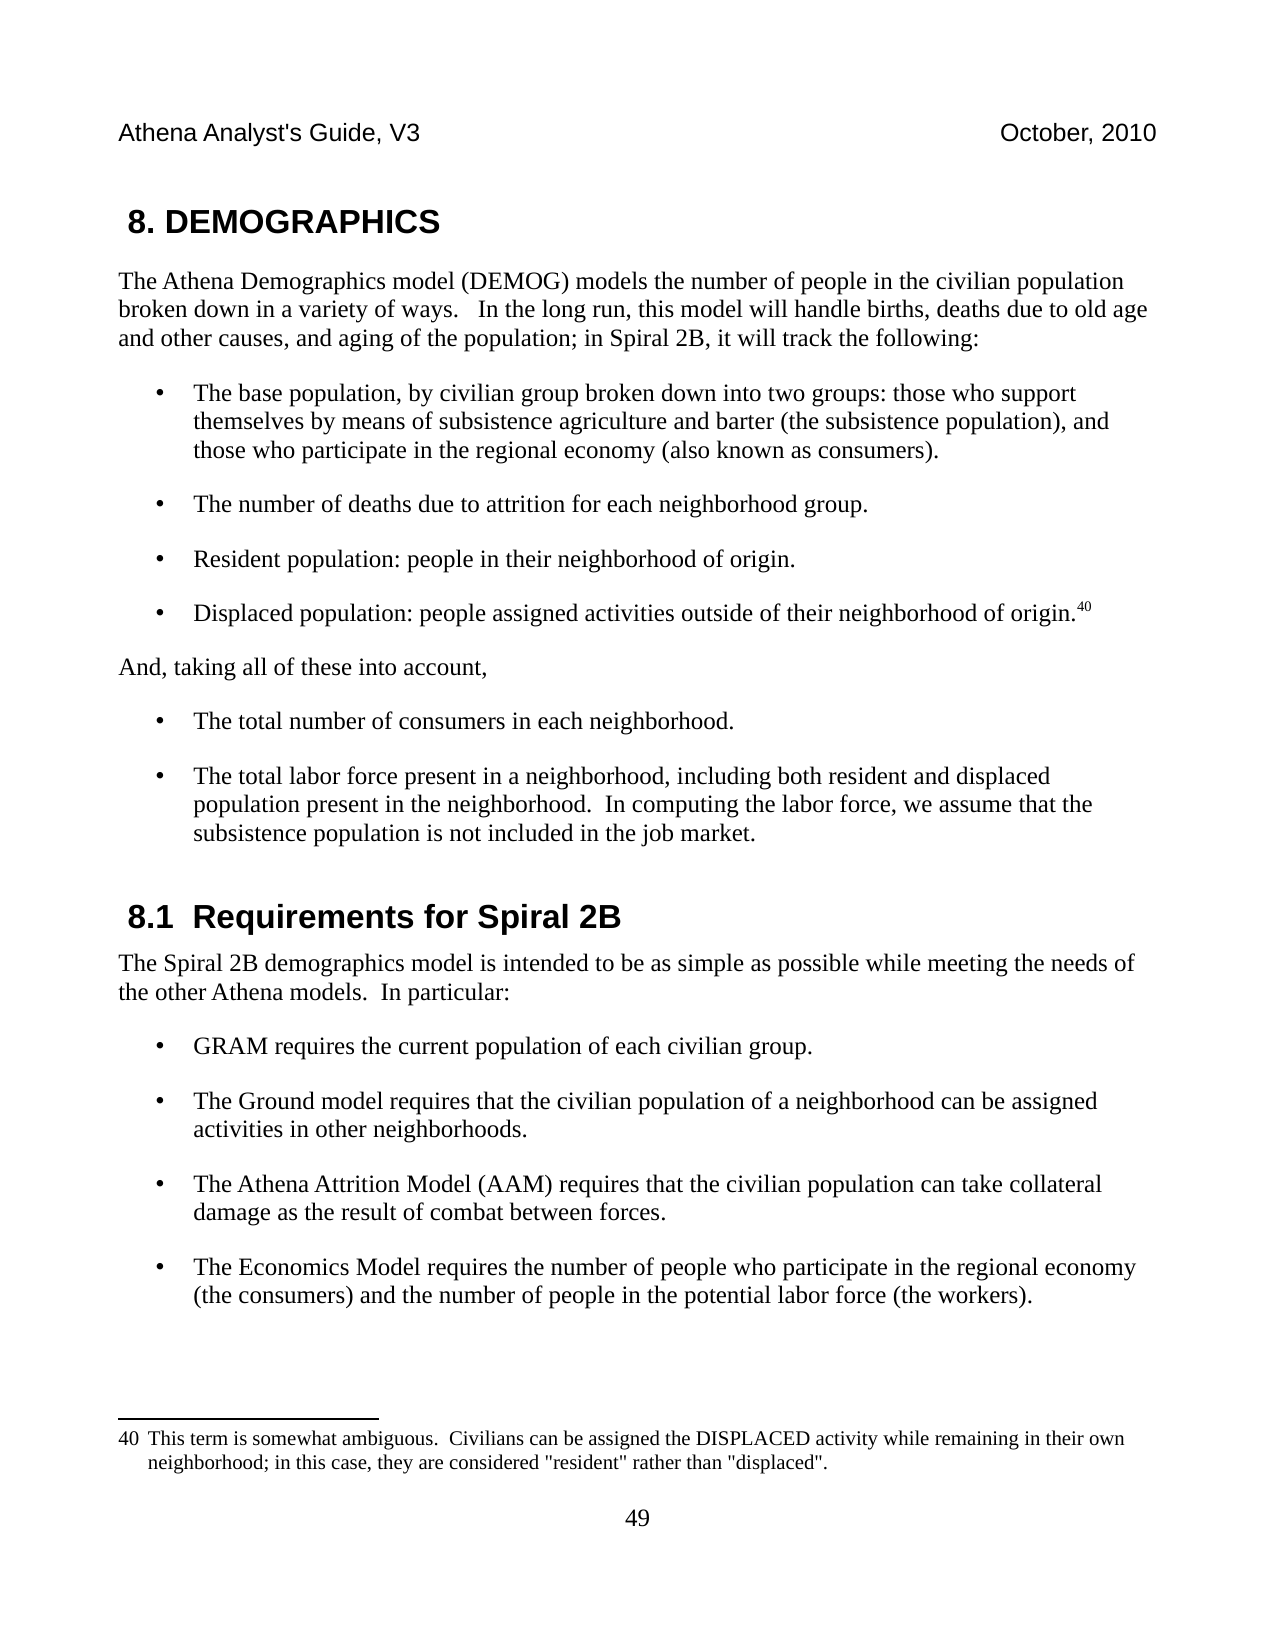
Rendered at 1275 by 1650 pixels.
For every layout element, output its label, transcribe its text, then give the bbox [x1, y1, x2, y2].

list The Ground model requires that the civilian population of a neighborhood can be assigned activities in other neighborhoods. [156, 1086, 1157, 1143]
text The Spiral 2B demographics model is intended to be as simple as possible while meeting the needs of the other Athena models. In particular: [118, 948, 1157, 1006]
list The total number of consumers in each neighborhood. [156, 706, 1157, 735]
subtitle Demographics [118, 202, 1157, 240]
text The Athena Demographics model (DEMOG) models the number of people in the civilian population broken down in a variety of ways. In the long run, this model will handle births, deaths due to old age and other causes, and aging of the population; in Spiral 2B, it will track the following: [118, 266, 1157, 352]
list The number of deaths due to attrition for each neighborhood group. [156, 489, 1157, 518]
list Displaced population: people assigned activities outside of their neighborhood of origin. [156, 598, 1157, 627]
list Resident population: people in their neighborhood of origin. [156, 544, 1157, 572]
list The total labor force present in a neighborhood, including both resident and displaced population present in the neighborhood. In computing the labor force, we assume that the subsistence population is not included in the job market. [156, 761, 1157, 847]
list The base population, by civilian group broken down into two groups: those who support themselves by means of subsistence agriculture and barter (the subsistence population), and those who participate in the regional economy (also known as consumers). [156, 378, 1157, 464]
subtitle Requirements for Spiral 2B [118, 897, 1157, 936]
list The Economics Model requires the number of people who participate in the regional economy (the consumers) and the number of people in the potential labor force (the workers). [156, 1252, 1157, 1309]
list The Athena Attrition Model (AAM) requires that the civilian population can take collateral damage as the result of combat between forces. [156, 1169, 1157, 1226]
list This term is somewhat ambiguous. Civilians can be assigned the DISPLACED activity while remaining in their own neighborhood; in this case, they are considered "resident" rather than "displaced". [118, 1426, 1157, 1474]
text And, taking all of these into account, [118, 652, 1157, 681]
list GRAM requires the current population of each civilian group. [156, 1031, 1157, 1060]
